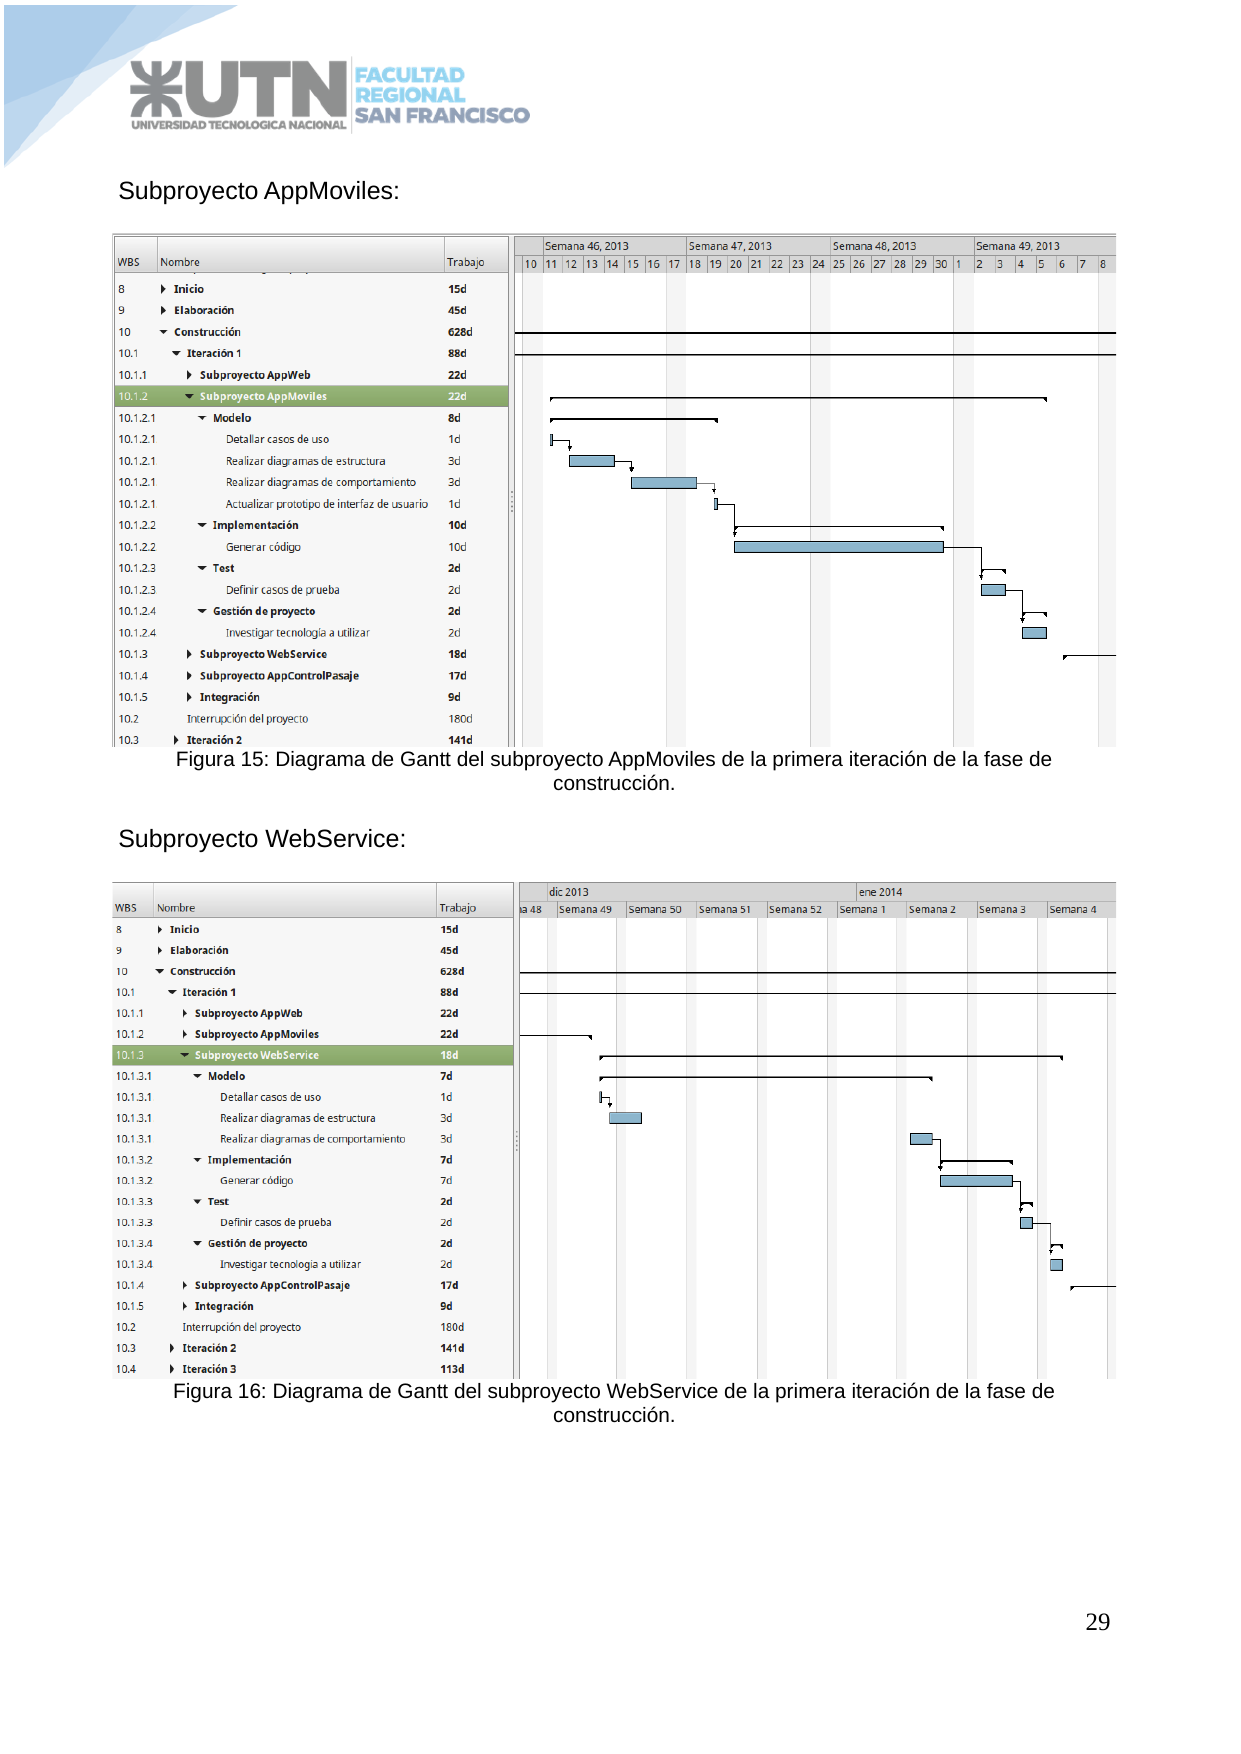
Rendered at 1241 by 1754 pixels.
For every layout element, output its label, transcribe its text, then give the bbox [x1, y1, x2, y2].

text Figura 15: Diagrama de Gantt del subproyecto AppMoviles de la primera iteración de la fase de construcción. [118, 747, 1110, 795]
text Subproyecto WebService: [118, 824, 1110, 852]
picture [112, 881, 1117, 1379]
text Figura 16: Diagrama de Gantt del subproyecto WebService de la primera iteración de la fase de construcción. [118, 1379, 1110, 1426]
picture [3, 5, 532, 169]
picture [112, 233, 1117, 747]
text Subproyecto AppMoviles: [118, 176, 1110, 205]
